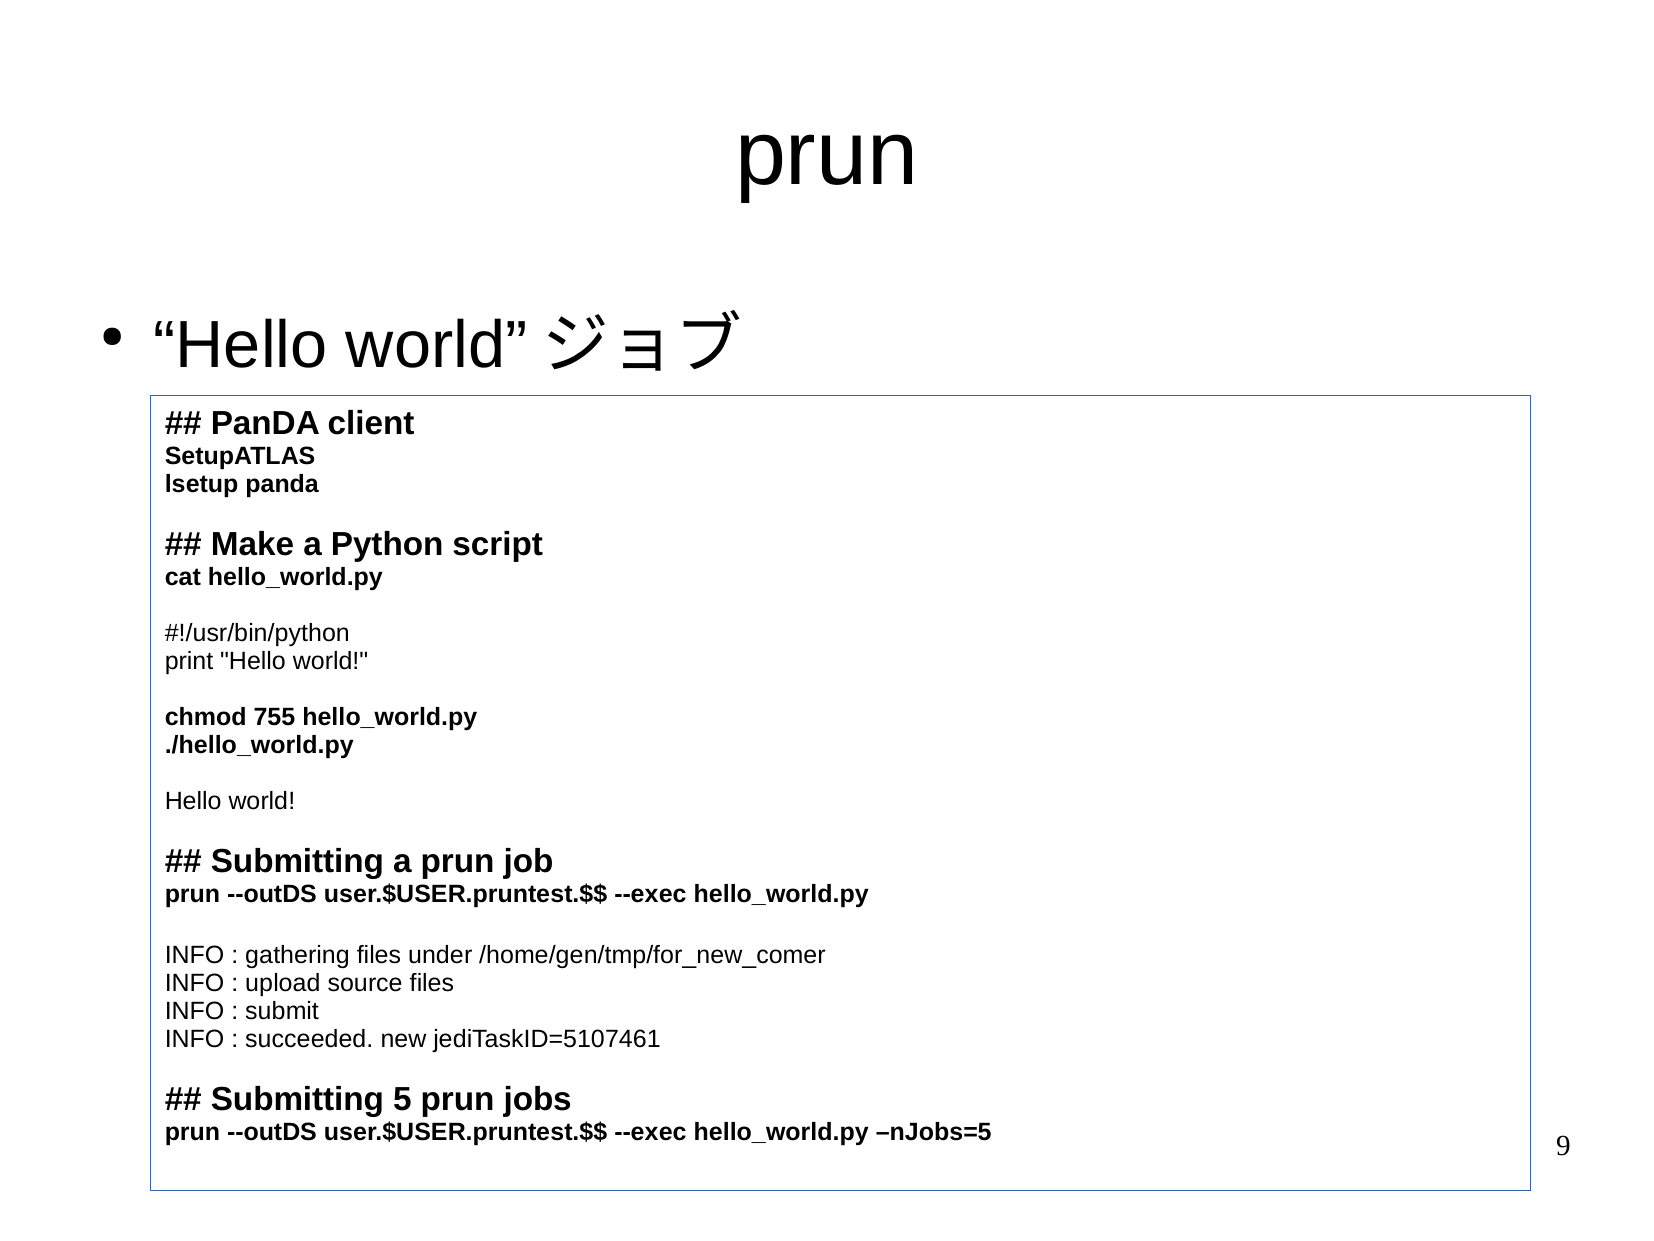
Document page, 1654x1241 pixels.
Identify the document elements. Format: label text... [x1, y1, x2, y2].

text_box ## PanDA client SetupATLAS lsetup panda ## Make a Python script cat hello_world.py #!/usr/bin/python print "Hello world!" chmod 755 hello_world.py ./hello_world.py Hello world! ## Submitting a prun job prun --outDS user.$USER.pruntest.$$ --exec hello_world.py INFO : gathering files under /home/gen/tmp/for_new_comer INFO : upload source files INFO : submit INFO : succeeded. new jediTaskID=5107461 ## Submitting 5 prun jobs prun --outDS user.$USER.pruntest.$$ --exec hello_world.py –nJobs=5 [150, 395, 1531, 1191]
title prun [82, 49, 1571, 257]
list “Hello world”ジョブ [82, 290, 1571, 1010]
